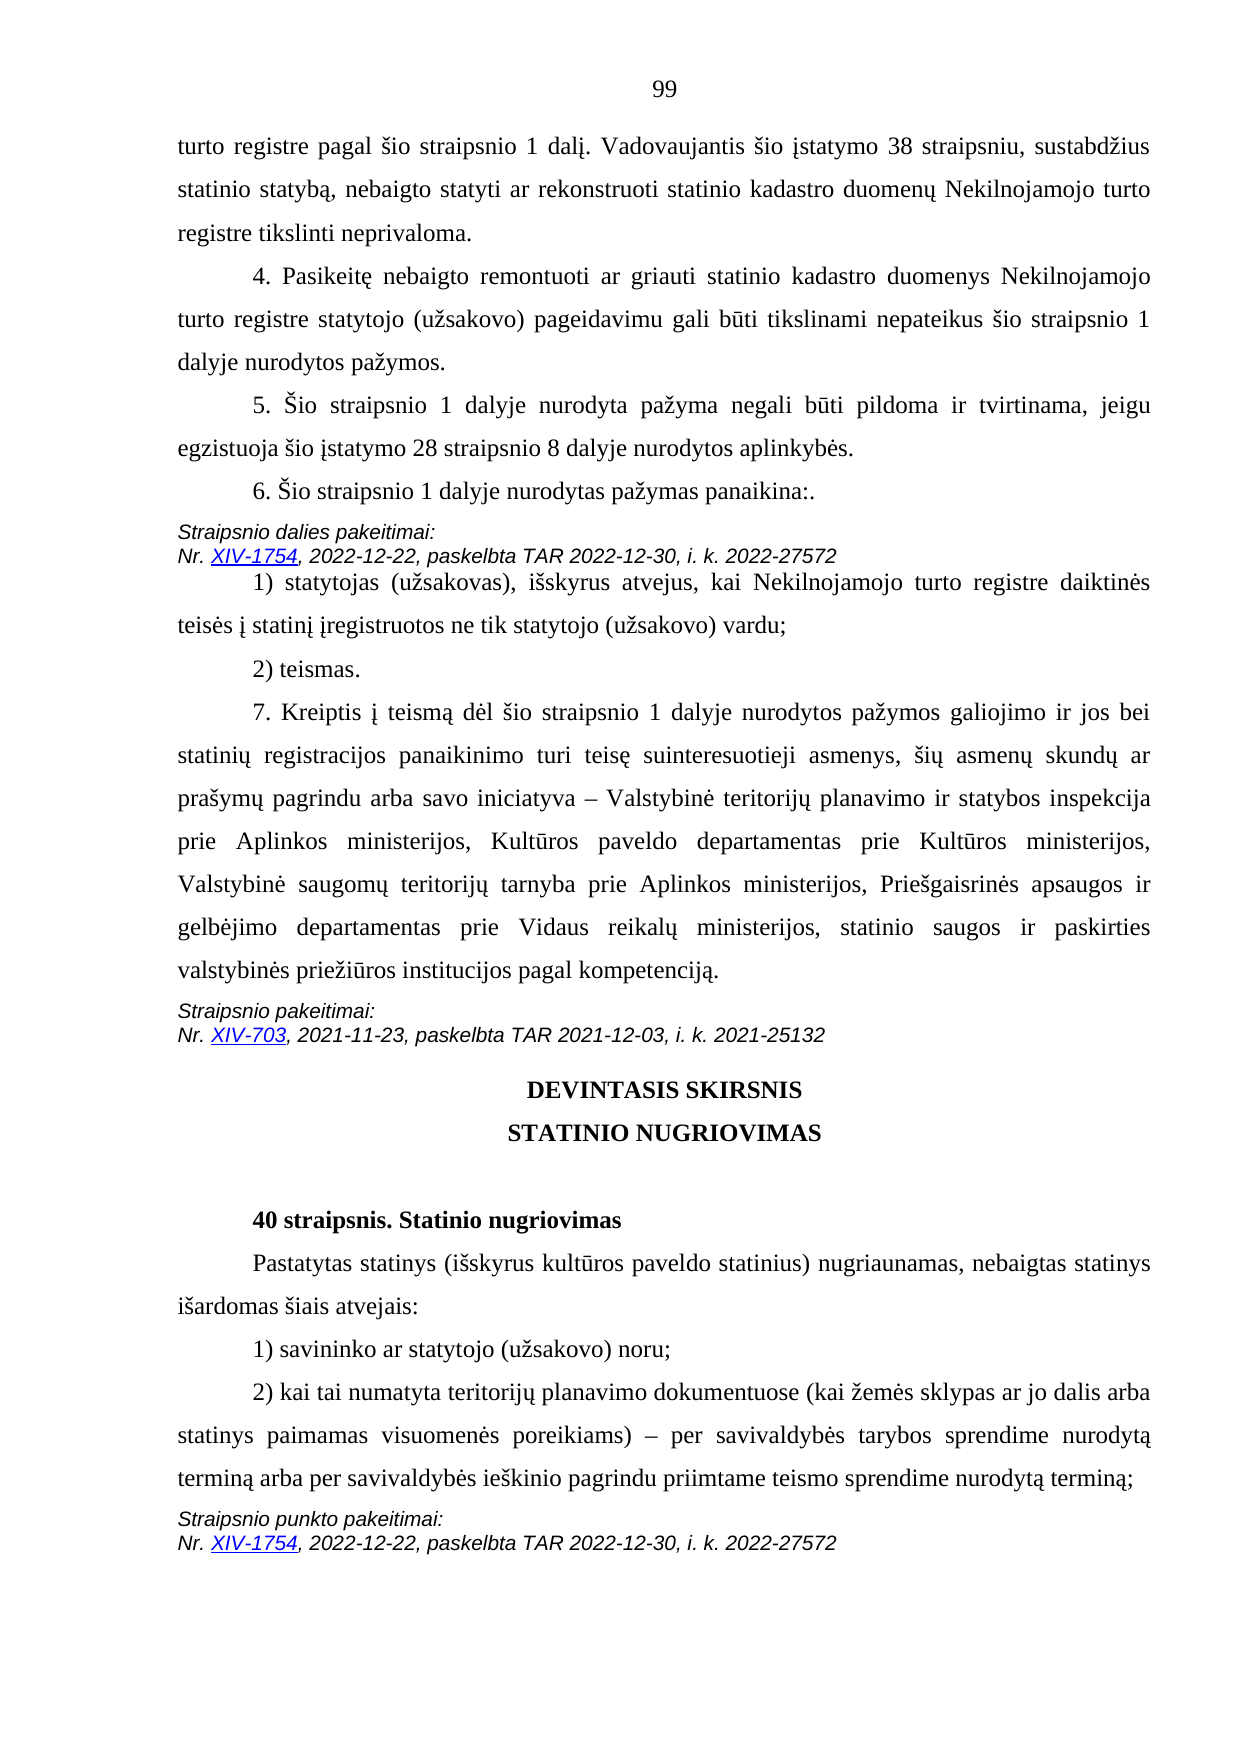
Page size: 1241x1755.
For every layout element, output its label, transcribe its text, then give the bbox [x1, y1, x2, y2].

text Straipsnio dalies pakeitimai: [177, 519, 1152, 543]
text 6. Šio straipsnio 1 dalyje nurodytas pažymas panaikina:. [177, 476, 1152, 505]
text Straipsnio pakeitimai: [177, 999, 1152, 1023]
text Nr. XIV-1754, 2022-12-22, paskelbta TAR 2022-12-30, i. k. 2022-27572 [177, 1531, 1152, 1554]
text turto registre pagal šio straipsnio 1 dalį. Vadovaujantis šio įstatymo 38 straipsniu, sustabdžius statinio statybą, nebaigto statyti ar rekonstruoti statinio kadastro duomenų Nekilnojamojo turto registre tikslinti neprivaloma. [177, 131, 1152, 246]
text 7. Kreiptis į teismą dėl šio straipsnio 1 dalyje nurodytos pažymos galiojimo ir jos bei statinių registracijos panaikinimo turi teisę suinteresuotieji asmenys, šių asmenų skundų ar prašymų pagrindu arba savo iniciatyva – Valstybinė teritorijų planavimo ir statybos inspekcija prie Aplinkos ministerijos, Kultūros paveldo departamentas prie Kultūros ministerijos, Valstybinė saugomų teritorijų tarnyba prie Aplinkos ministerijos, Priešgaisrinės apsaugos ir gelbėjimo departamentas prie Vidaus reikalų ministerijos, statinio saugos ir paskirties valstybinės priežiūros institucijos pagal kompetenciją. [177, 697, 1152, 984]
text Nr. XIV-1754, 2022-12-22, paskelbta TAR 2022-12-30, i. k. 2022-27572 [177, 543, 1152, 567]
text STATINIO NUGRIOVIMAS [177, 1118, 1152, 1147]
text Straipsnio punkto pakeitimai: [177, 1507, 1152, 1531]
text 5. Šio straipsnio 1 dalyje nurodyta pažyma negali būti pildoma ir tvirtinama, jeigu egzistuoja šio įstatymo 28 straipsnio 8 dalyje nurodytos aplinkybės. [177, 390, 1152, 462]
text 1) savininko ar statytojo (užsakovo) noru; [177, 1334, 1152, 1363]
text Pastatytas statinys (išskyrus kultūros paveldo statinius) nugriaunamas, nebaigtas statinys išardomas šiais atvejais: [177, 1248, 1152, 1320]
text 1) statytojas (užsakovas), išskyrus atvejus, kai Nekilnojamojo turto registre daiktinės teisės į statinį įregistruotos ne tik statytojo (užsakovo) vardu; [177, 567, 1152, 639]
text Nr. XIV-703, 2021-11-23, paskelbta TAR 2021-12-03, i. k. 2021-25132 [177, 1023, 1152, 1047]
text DEVINTASIS SKIRSNIS [177, 1075, 1152, 1104]
text 2) kai tai numatyta teritorijų planavimo dokumentuose (kai žemės sklypas ar jo dalis arba statinys paimamas visuomenės poreikiams) – per savivaldybės tarybos sprendime nurodytą terminą arba per savivaldybės ieškinio pagrindu priimtame teismo sprendime nurodytą terminą; [177, 1377, 1152, 1492]
text 40 straipsnis. Statinio nugriovimas [177, 1205, 1152, 1233]
text 4. Pasikeitę nebaigto remontuoti ar griauti statinio kadastro duomenys Nekilnojamojo turto registre statytojo (užsakovo) pageidavimu gali būti tikslinami nepateikus šio straipsnio 1 dalyje nurodytos pažymos. [177, 261, 1152, 376]
text 2) teismas. [177, 654, 1152, 682]
